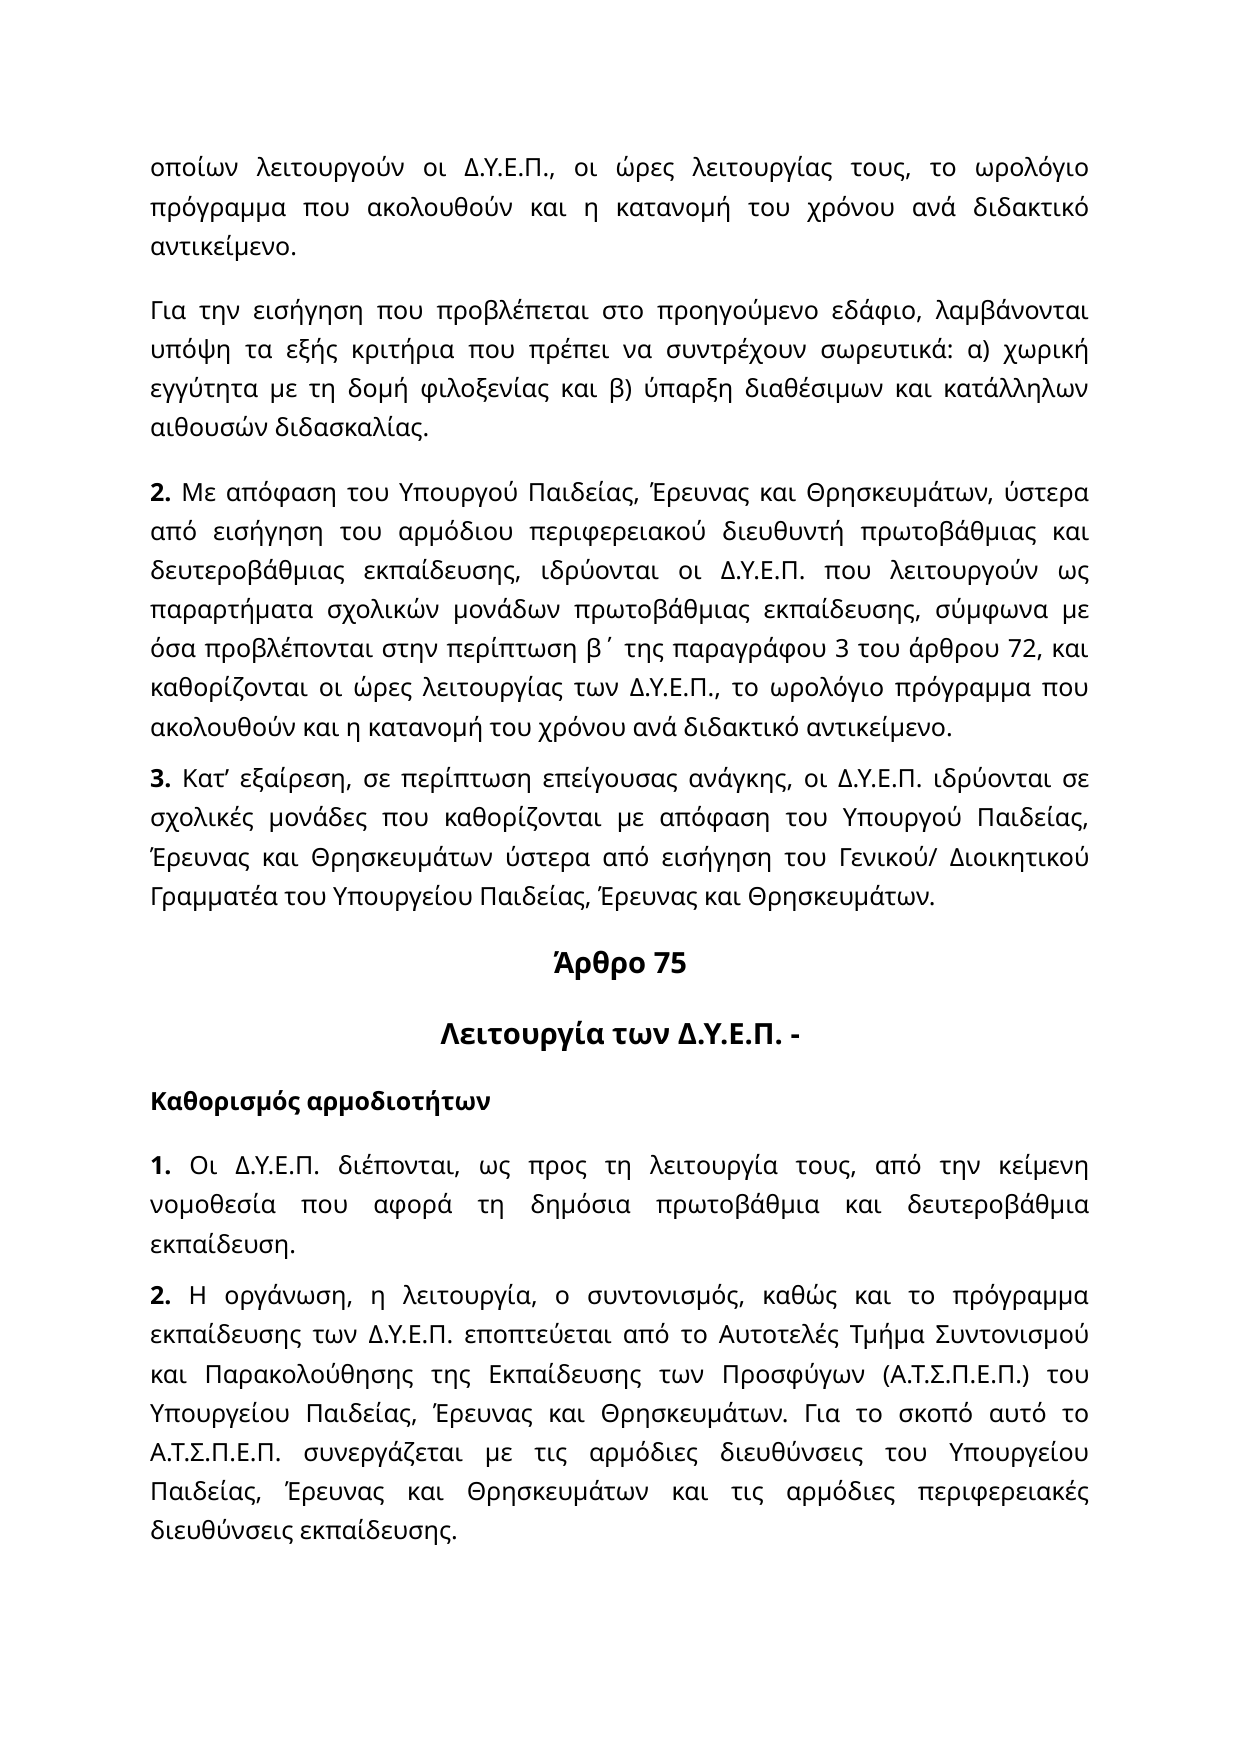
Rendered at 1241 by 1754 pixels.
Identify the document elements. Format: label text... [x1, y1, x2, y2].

subtitle Άρθρο 75 [150, 942, 1090, 982]
text οποίων λειτουργούν οι Δ.Υ.Ε.Π., οι ώρες λειτουργίας τους, το ωρολόγιο πρόγραμμα που ακολουθούν και η κατανομή του χρόνου ανά διδακτικό αντικείμενο. [150, 150, 1090, 262]
text 2. Με απόφαση του Υπουργού Παιδείας, Έρευνας και Θρησκευμάτων, ύστερα από εισήγηση του αρμόδιου περιφερειακού διευθυντή πρωτοβάθμιας και δευτεροβάθμιας εκπαίδευσης, ιδρύονται οι Δ.Υ.Ε.Π. που λειτουργούν ως παραρτήματα σχολικών μονάδων πρωτοβάθμιας εκπαίδευσης, σύμφωνα με όσα προβλέπονται στην περίπτωση β΄ της παραγράφου 3 του άρθρου 72, και καθορίζονται οι ώρες λειτουργίας των Δ.Υ.Ε.Π., το ωρολόγιο πρόγραμμα που ακολουθούν και η κατανομή του χρόνου ανά διδακτικό αντικείμενο. [150, 474, 1090, 743]
text Για την εισήγηση που προβλέπεται στο προηγούμενο εδάφιο, λαμβάνονται υπόψη τα εξής κριτήρια που πρέπει να συντρέχουν σωρευτικά: α) χωρική εγγύτητα με τη δομή φιλοξενίας και β) ύπαρξη διαθέσιμων και κατάλληλων αιθουσών διδασκαλίας. [150, 292, 1090, 444]
text 3. Κατ’ εξαίρεση, σε περίπτωση επείγουσας ανάγκης, οι Δ.Υ.Ε.Π. ιδρύονται σε σχολικές μονάδες που καθορίζονται με απόφαση του Υπουργού Παιδείας, Έρευνας και Θρησκευμάτων ύστερα από εισήγηση του Γενικού/ Διοικητικού Γραμματέα του Υπουργείου Παιδείας, Έρευνας και Θρησκευμάτων. [150, 761, 1090, 912]
text 2. Η οργάνωση, η λειτουργία, ο συντονισμός, καθώς και το πρόγραμμα εκπαίδευσης των Δ.Υ.Ε.Π. εποπτεύεται από το Αυτοτελές Τμήμα Συντονισμού και Παρακολούθησης της Εκπαίδευσης των Προσφύγων (Α.Τ.Σ.Π.Ε.Π.) του Υπουργείου Παιδείας, Έρευνας και Θρησκευμάτων. Για το σκοπό αυτό το Α.Τ.Σ.Π.Ε.Π. συνεργάζεται με τις αρμόδιες διευθύνσεις του Υπουργείου Παιδείας, Έρευνας και Θρησκευμάτων και τις αρμόδιες περιφερειακές διευθύνσεις εκπαίδευσης. [150, 1278, 1090, 1547]
text 1. Οι Δ.Υ.Ε.Π. διέπονται, ως προς τη λειτουργία τους, από την κείμενη νομοθεσία που αφορά τη δημόσια πρωτοβάθμια και δευτεροβάθμια εκπαίδευση. [150, 1148, 1090, 1260]
subtitle Λειτουργία των Δ.Υ.Ε.Π. - [150, 1013, 1090, 1053]
text Καθορισμός αρμοδιοτήτων [150, 1084, 1090, 1118]
